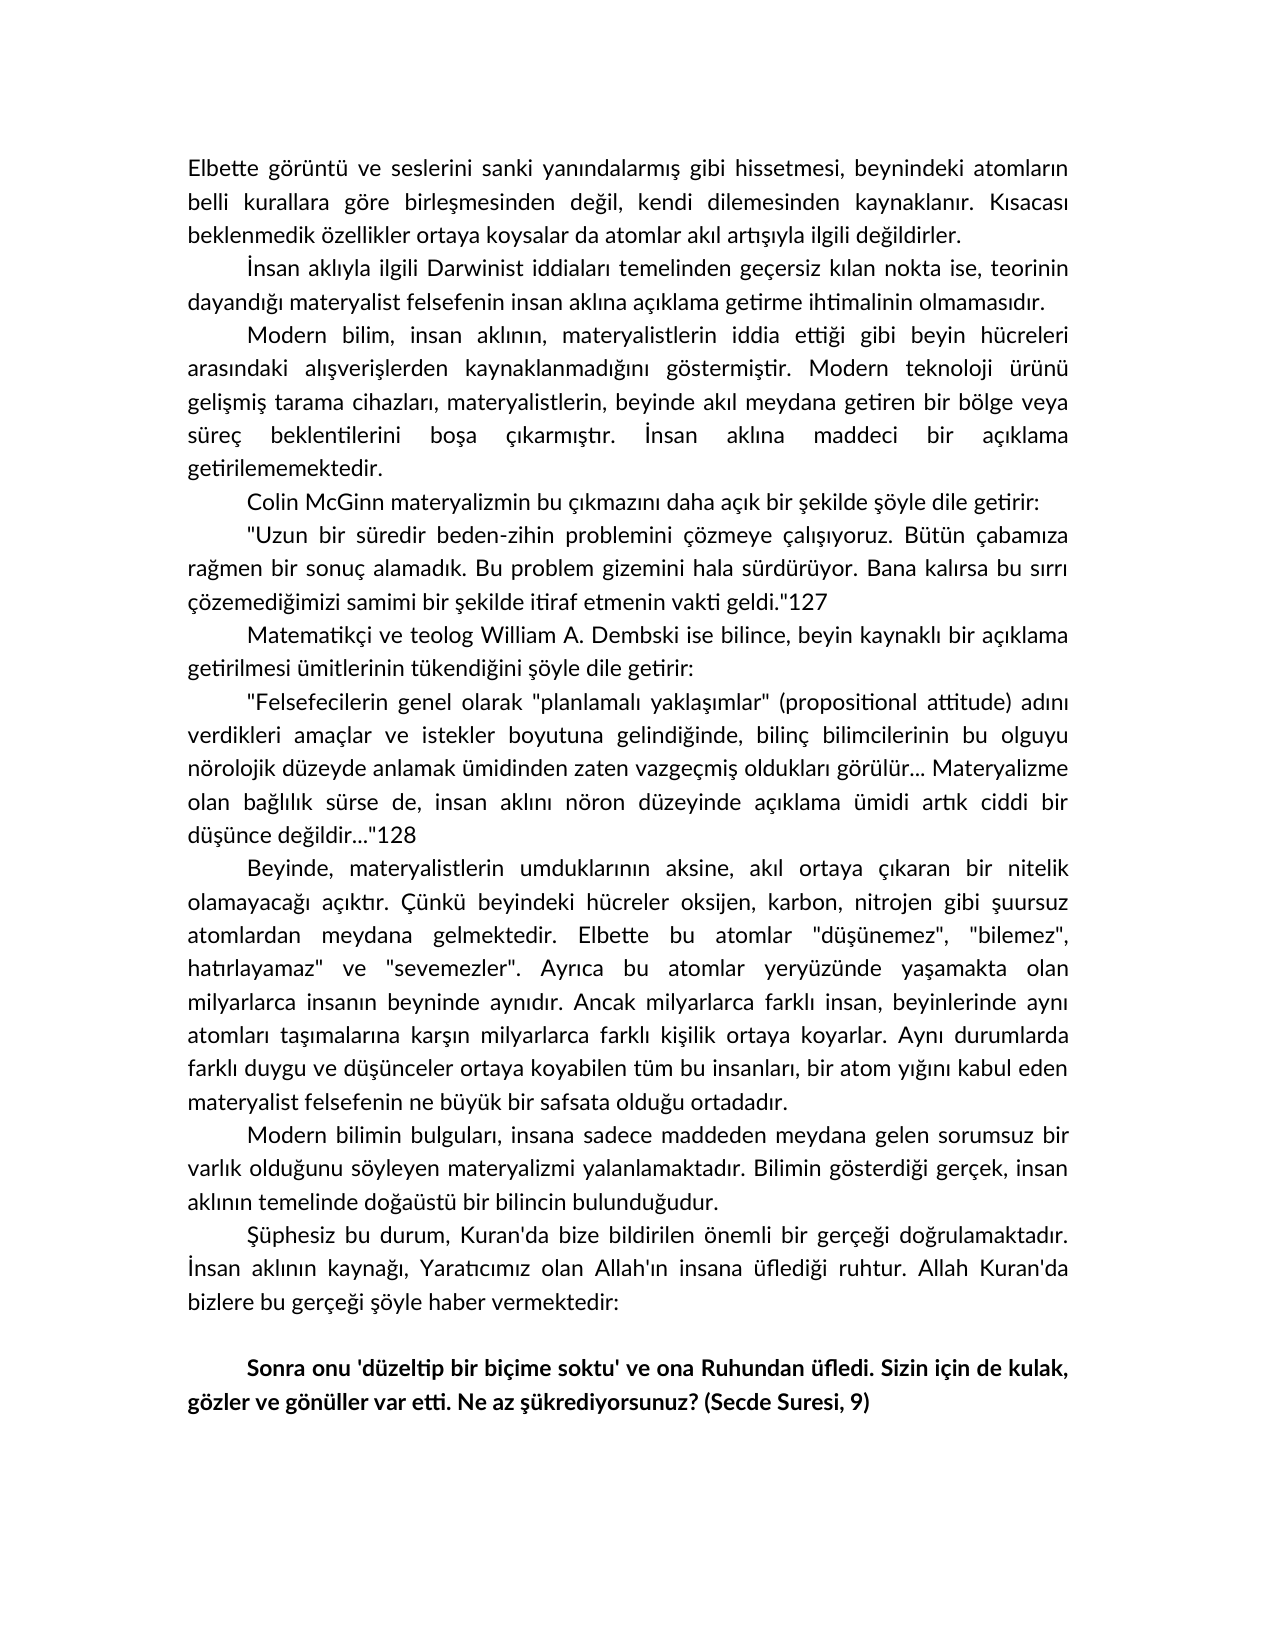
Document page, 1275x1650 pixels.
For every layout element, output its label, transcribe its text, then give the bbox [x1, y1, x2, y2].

text Modern bilimin bulguları, insana sadece maddeden meydana gelen sorumsuz bir varlık olduğunu söyleyen materyalizmi yalanlamaktadır. Bilimin gösterdiği gerçek, insan aklının temelinde doğaüstü bir bilincin bulunduğudur. [187, 1117, 1070, 1217]
text Beyinde, materyalistlerin umduklarının aksine, akıl ortaya çıkaran bir nitelik olamayacağı açıktır. Çünkü beyindeki hücreler oksijen, karbon, nitrojen gibi şuursuz atomlardan meydana gelmektedir. Elbette bu atomlar "düşünemez", "bilemez", hatırlayamaz" ve "sevemezler". Ayrıca bu atomlar yeryüzünde yaşamakta olan milyarlarca insanın beyninde aynıdır. Ancak milyarlarca farklı insan, beyinlerinde aynı atomları taşımalarına karşın milyarlarca farklı kişilik ortaya koyarlar. Aynı durumlarda farklı duygu ve düşünceler ortaya koyabilen tüm bu insanları, bir atom yığını kabul eden materyalist felsefenin ne büyük bir safsata olduğu ortadadır. [187, 850, 1070, 1117]
text İnsan aklıyla ilgili Darwinist iddiaları temelinden geçersiz kılan nokta ise, teorinin dayandığı materyalist felsefenin insan aklına açıklama getirme ihtimalinin olmamasıdır. [187, 250, 1070, 317]
text Elbette görüntü ve seslerini sanki yanındalarmış gibi hissetmesi, beynindeki atomların belli kurallara göre birleşmesinden değil, kendi dilemesinden kaynaklanır. Kısacası beklenmedik özellikler ortaya koysalar da atomlar akıl artışıyla ilgili değildirler. [187, 150, 1070, 250]
text "Uzun bir süredir beden-zihin problemini çözmeye çalışıyoruz. Bütün çabamıza rağmen bir sonuç alamadık. Bu problem gizemini hala sürdürüyor. Bana kalırsa bu sırrı çözemediğimizi samimi bir şekilde itiraf etmenin vakti geldi."127 [187, 517, 1070, 617]
text Colin McGinn materyalizmin bu çıkmazını daha açık bir şekilde şöyle dile getirir: [187, 483, 1070, 517]
text Modern bilim, insan aklının, materyalistlerin iddia ettiği gibi beyin hücreleri arasındaki alışverişlerden kaynaklanmadığını göstermiştir. Modern teknoloji ürünü gelişmiş tarama cihazları, materyalistlerin, beyinde akıl meydana getiren bir bölge veya süreç beklentilerini boşa çıkarmıştır. İnsan aklına maddeci bir açıklama getirilememektedir. [187, 317, 1070, 483]
text Matematikçi ve teolog William A. Dembski ise bilince, beyin kaynaklı bir açıklama getirilmesi ümitlerinin tükendiğini şöyle dile getirir: [187, 617, 1070, 683]
text Şüphesiz bu durum, Kuran'da bize bildirilen önemli bir gerçeği doğrulamaktadır. İnsan aklının kaynağı, Yaratıcımız olan Allah'ın insana üflediği ruhtur. Allah Kuran'da bizlere bu gerçeği şöyle haber vermektedir: [187, 1217, 1070, 1317]
text "Felsefecilerin genel olarak "planlamalı yaklaşımlar" (propositional attitude) adını verdikleri amaçlar ve istekler boyutuna gelindiğinde, bilinç bilimcilerinin bu olguyu nörolojik düzeyde anlamak ümidinden zaten vazgeçmiş oldukları görülür... Materyalizme olan bağlılık sürse de, insan aklını nöron düzeyinde açıklama ümidi artık ciddi bir düşünce değildir..."128 [187, 683, 1070, 850]
text Sonra onu 'düzeltip bir biçime soktu' ve ona Ruhundan üfledi. Sizin için de kulak, gözler ve gönüller var etti. Ne az şükrediyorsunuz? (Secde Suresi, 9) [187, 1350, 1070, 1417]
